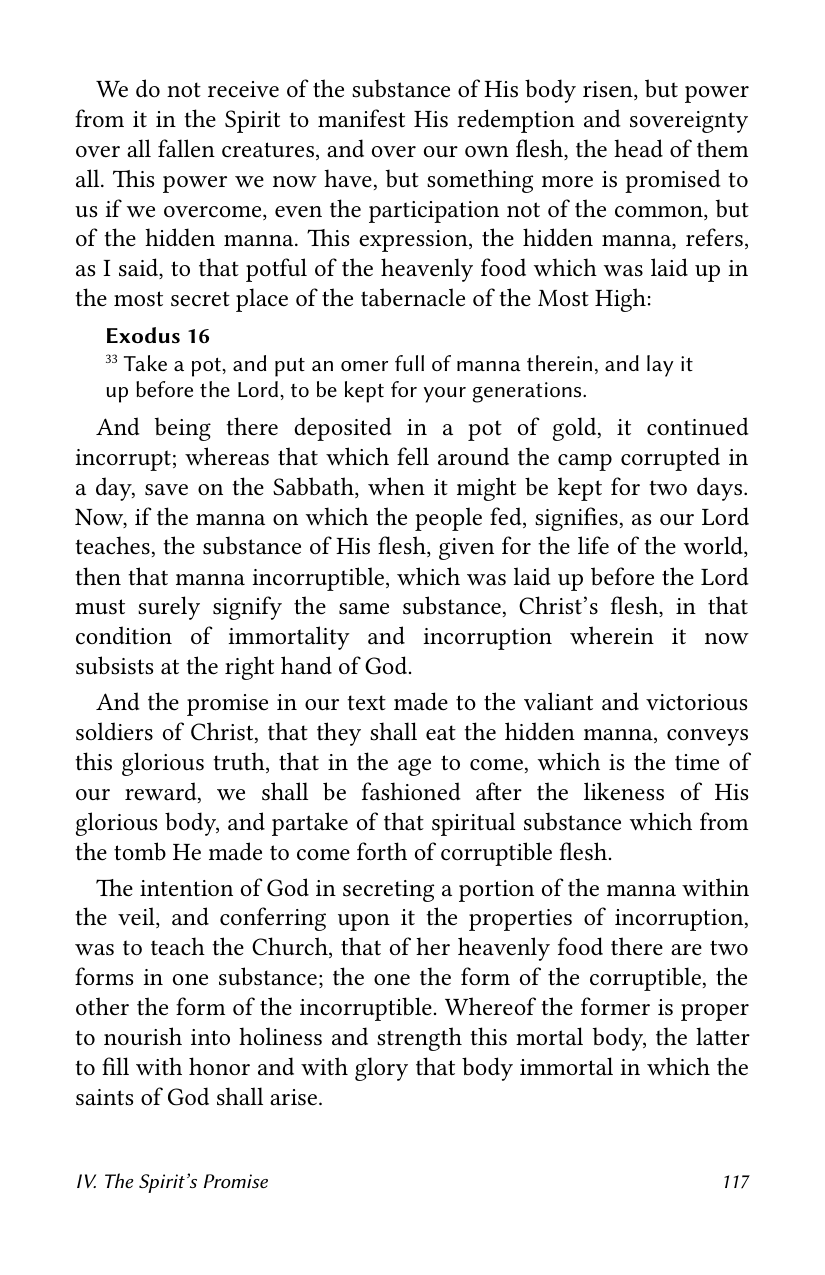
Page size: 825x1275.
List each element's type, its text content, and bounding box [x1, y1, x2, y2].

text We do not receive of the substance of His body risen, but power from it in the Spirit to manifest His redemption and sovereignty over all fallen creatures, and over our own flesh, the head of them all. This power we now have, but something more is promised to us if we overcome, even the participation not of the common, but of the hidden manna. This expression, the hidden manna, refers, as I said, to that potful of the heavenly food which was laid up in the most secret place of the tabernacle of the Most High: [75, 75, 750, 313]
text And the promise in our text made to the valiant and victorious soldiers of Christ, that they shall eat the hidden manna, conveys this glorious truth, that in the age to come, which is the time of our reward, we shall be fashioned after the likeness of His glorious body, and partake of that spiritual substance which from the tomb He made to come forth of corruptible flesh. [75, 688, 750, 866]
text 33 Take a pot, and put an omer full of manna therein, and lay it up before the Lord, to be kept for your generations. [105, 351, 720, 403]
text Exodus 16 [105, 323, 750, 349]
text And being there deposited in a pot of gold, it continued incorrupt; whereas that which fell around the camp corrupted in a day, save on the Sabbath, when it might be kept for two days. Now, if the manna on which the people fed, signifies, as our Lord teaches, the substance of His flesh, given for the life of the world, then that manna incorruptible, which was laid up before the Lord must surely signify the same substance, Christ’s flesh, in that condition of immortality and incorruption wherein it now subsists at the right hand of God. [75, 413, 750, 681]
text The intention of God in secreting a portion of the manna within the veil, and conferring upon it the properties of incorruption, was to teach the Church, that of her heavenly food there are two forms in one substance; the one the form of the corruptible, the other the form of the incorruptible. Whereof the former is proper to nourish into holiness and strength this mortal body, the latter to fill with honor and with glory that body immortal in which the saints of God shall arise. [75, 873, 750, 1111]
